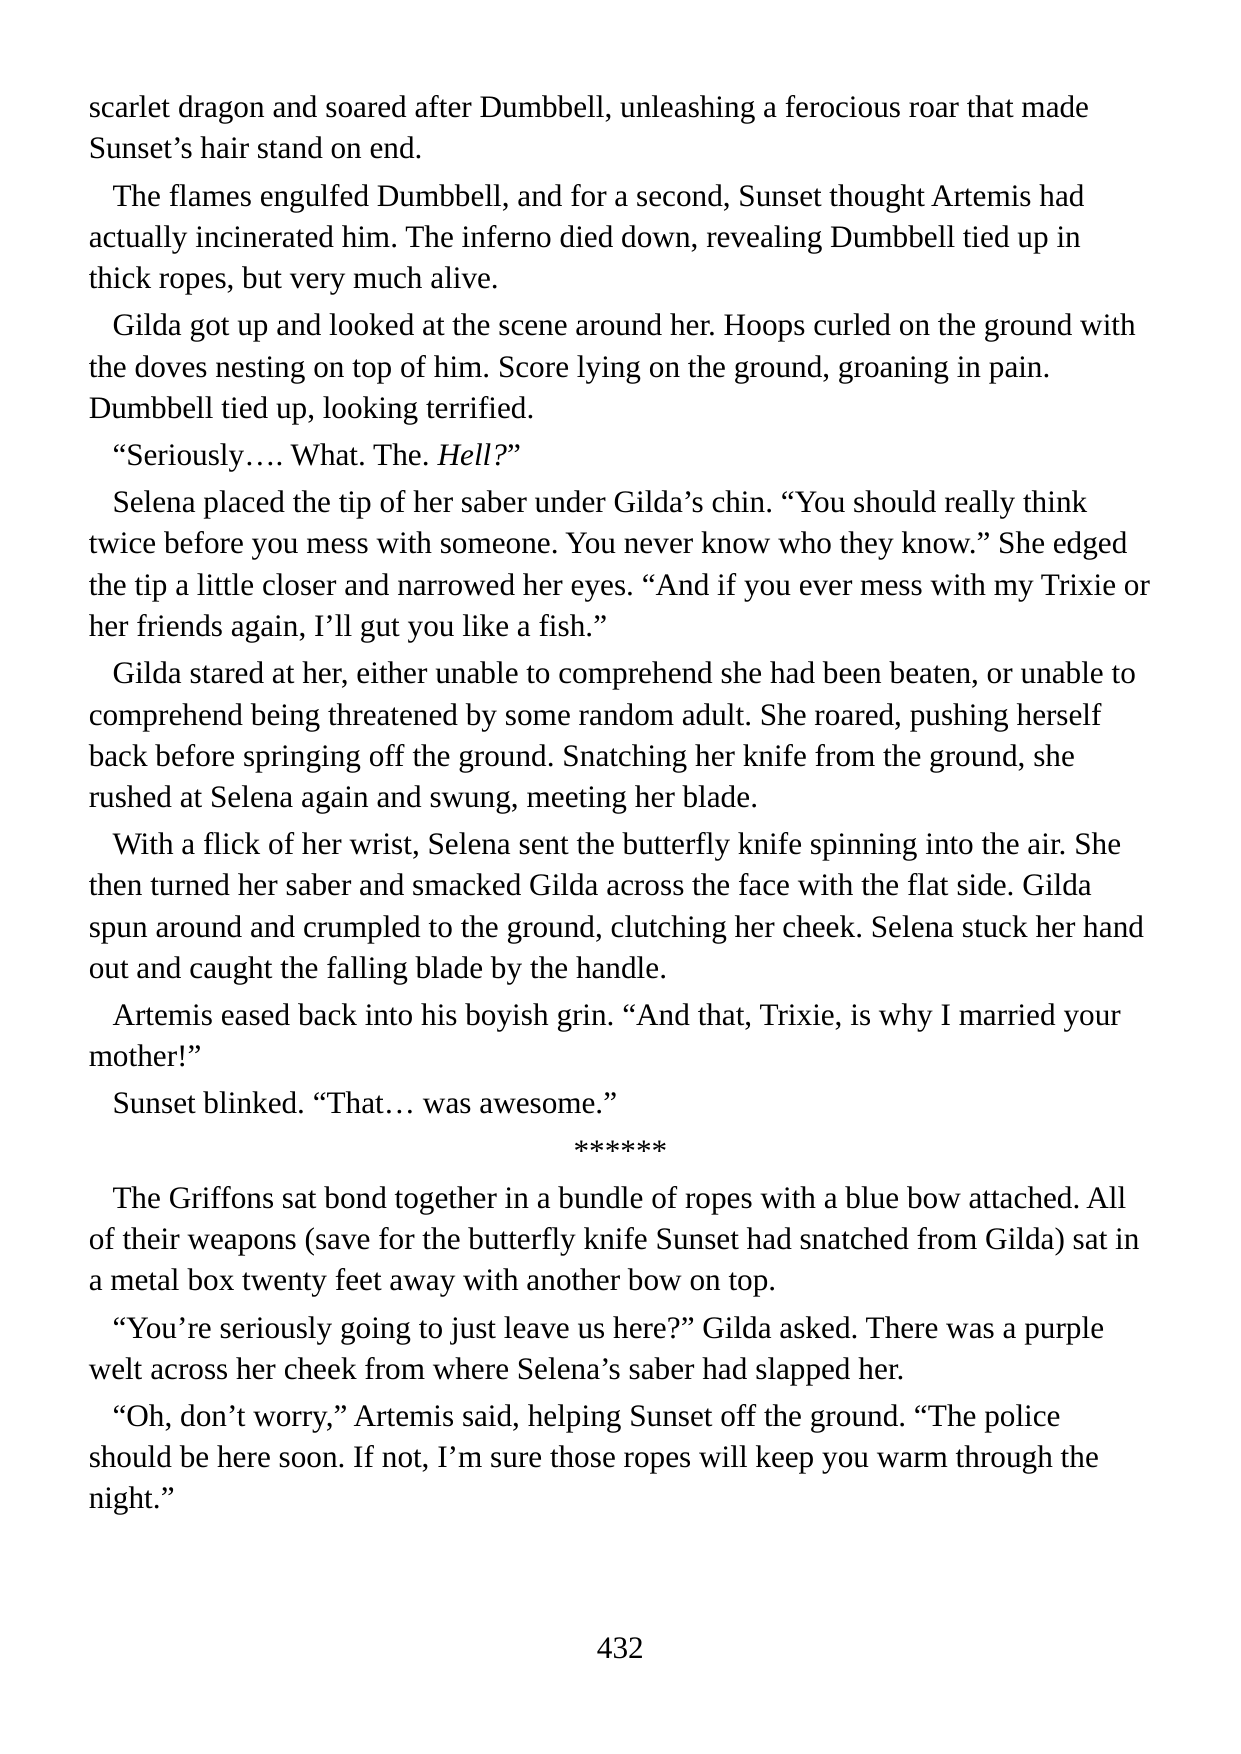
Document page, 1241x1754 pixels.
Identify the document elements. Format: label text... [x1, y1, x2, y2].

text Gilda got up and looked at the scene around her. Hoops curled on the ground with the doves nesting on top of him. Score lying on the ground, groaning in pain. Dumbbell tied up, looking terrified. [88, 307, 1152, 425]
text “Oh, don’t worry,” Artemis said, helping Sunset off the ground. “The police should be here soon. If not, I’m sure those ropes will keep you warm through the night.” [88, 1397, 1152, 1516]
text Gilda stared at her, either unable to comprehend she had been beaten, or unable to comprehend being threatened by some random adult. She roared, pushing herself back before springing off the ground. Snatching her knife from the ground, she rushed at Selena again and swung, meeting her blade. [88, 654, 1152, 814]
text ****** [88, 1132, 1152, 1168]
text The flames engulfed Dumbbell, and for a second, Sunset thought Artemis had actually incinerated him. The inferno died down, revealing Dumbbell tied up in thick ropes, but very much alive. [88, 177, 1152, 295]
text With a flick of her wrist, Selena sent the butterfly knife spinning into the air. She then turned her saber and smacked Gilda across the face with the flat side. Gilda spun around and crumpled to the ground, clutching her cheek. Selena stuck her hand out and caught the falling blade by the handle. [88, 825, 1152, 985]
text Sunset blinked. “That… was awesome.” [88, 1085, 1152, 1121]
text Artemis eased back into his boyish grin. “And that, Trixie, is why I married your mother!” [88, 996, 1152, 1073]
text “You’re seriously going to just leave us here?” Gilda asked. There was a purple welt across her cheek from where Selena’s saber had slapped her. [88, 1309, 1152, 1386]
text The Griffons sat bond together in a bundle of ropes with a blue bow attached. All of their weapons (save for the butterfly knife Sunset had snatched from Gilda) sat in a metal box twenty feet away with another bow on top. [88, 1179, 1152, 1298]
text scarlet dragon and soared after Dumbbell, unleashing a ferocious roar that made Sunset’s hair stand on end. [88, 88, 1152, 166]
text “Seriously…. What. The. Hell?” [88, 436, 1152, 472]
text Selena placed the tip of her saber under Gilda’s chin. “You should really think twice before you mess with someone. You never know who they know.” She edged the tip a little closer and narrowed her eyes. “And if you ever mess with my Trixie or her friends again, I’ll gut you like a fish.” [88, 483, 1152, 643]
